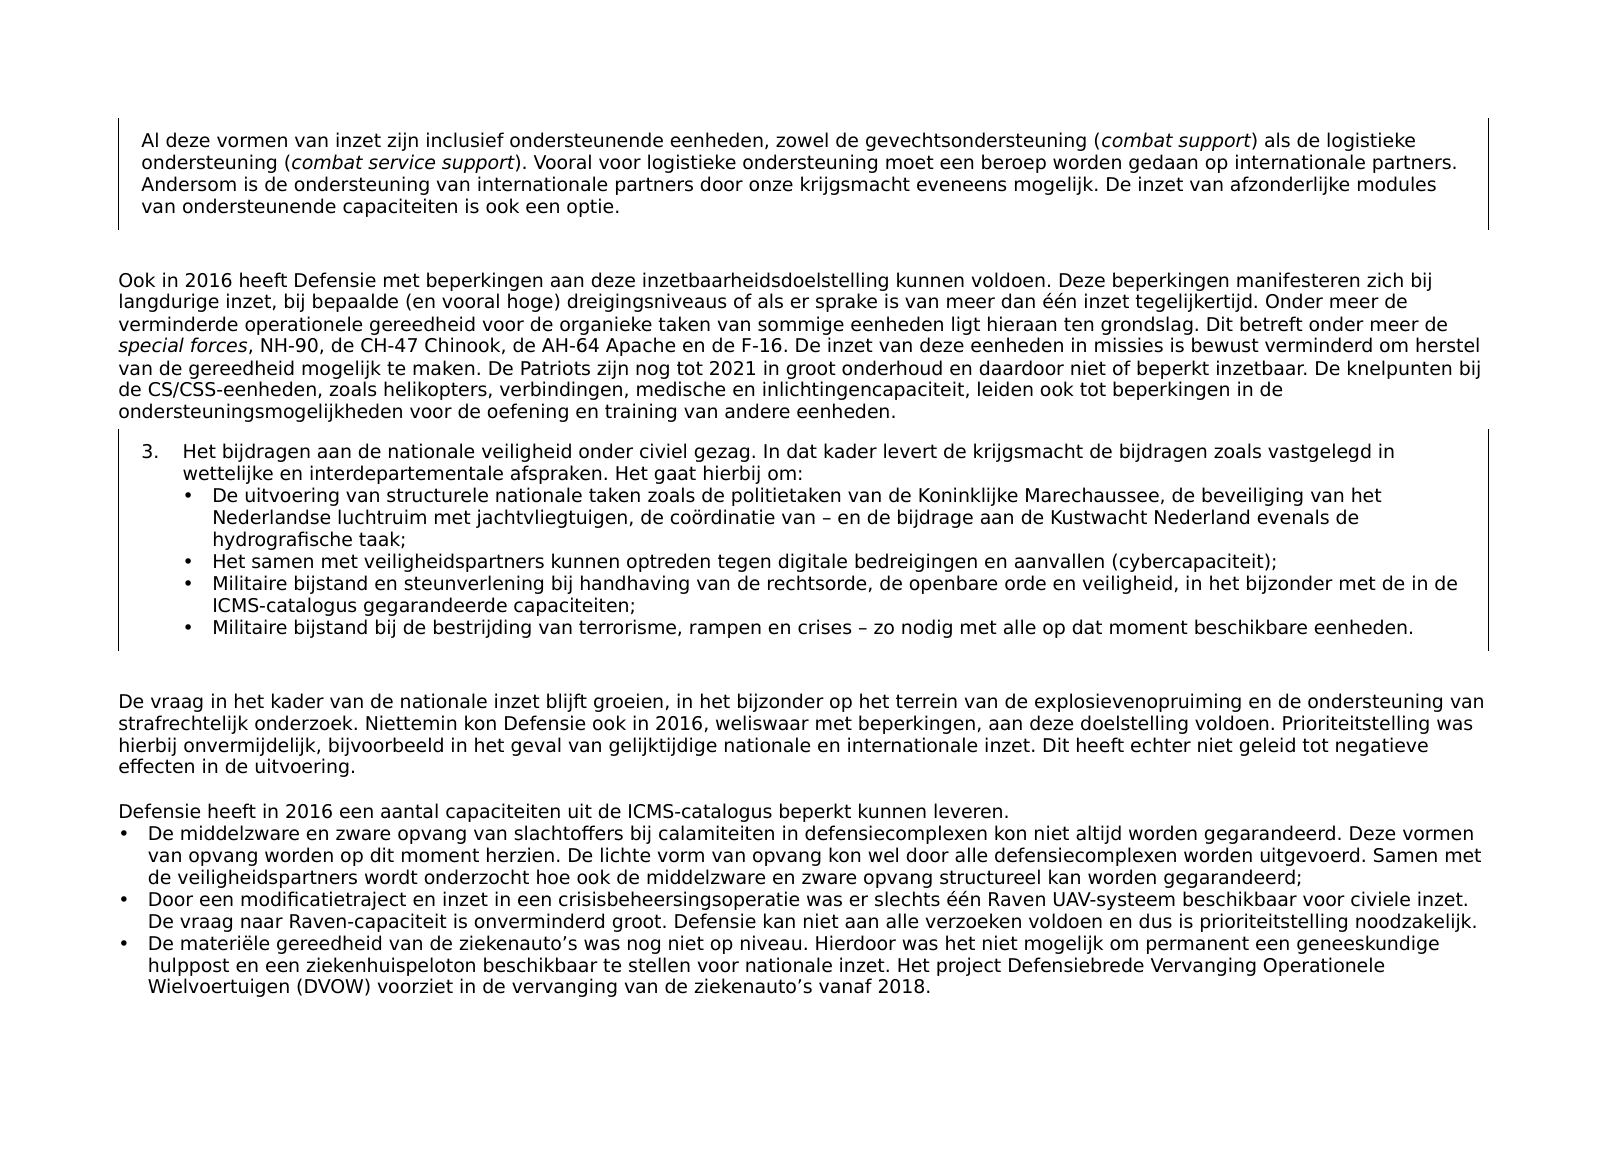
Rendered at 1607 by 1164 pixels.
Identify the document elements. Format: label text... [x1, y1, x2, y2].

text • Door een modificatietraject en inzet in een crisisbeheersingsoperatie was er slechts één Raven UAV-systeem beschikbaar voor civiele inzet. De vraag naar Raven-capaciteit is onverminderd groot. Defensie kan niet aan alle verzoeken voldoen en dus is prioriteitstelling noodzakelijk. [118, 888, 1488, 932]
text De vraag in het kader van de nationale inzet blijft groeien, in het bijzonder op het terrein van de explosievenopruiming en de ondersteuning van strafrechtelijk onderzoek. Niettemin kon Defensie ook in 2016, weliswaar met beperkingen, aan deze doelstelling voldoen. Prioriteitstelling was hierbij onvermijdelijk, bijvoorbeeld in het geval van gelijktijdige nationale en internationale inzet. Dit heeft echter niet geleid tot negatieve effecten in de uitvoering. [118, 691, 1488, 778]
table_header 3. Het bijdragen aan de nationale veiligheid onder civiel gezag. In dat kader levert de krijgsmacht de bijdragen zoals vastgelegd in wettelijke en interdepartementale afspraken. Het gaat hierbij om: • De uitvoering van structurele nationale taken zoals de politietaken van de Koninklijke Marechaussee, de beveiliging van het Nederlandse luchtruim met jachtvliegtuigen, de coördinatie van – en de bijdrage aan de Kustwacht Nederland evenals de hydrografische taak; • Het samen met veiligheidspartners kunnen optreden tegen digitale bedreigingen en aanvallen (cybercapaciteit); • Militaire bijstand en steunverlening bij handhaving van de rechtsorde, de openbare orde en veiligheid, in het bijzonder met de in de ICMS-catalogus gegarandeerde capaciteiten; • Militaire bijstand bij de bestrijding van terrorisme, rampen en crises – zo nodig met alle op dat moment beschikbare eenheden. [119, 429, 1488, 651]
text Defensie heeft in 2016 een aantal capaciteiten uit de ICMS-catalogus beperkt kunnen leveren. [118, 801, 1488, 823]
table_header Al deze vormen van inzet zijn inclusief ondersteunende eenheden, zowel de gevechtsondersteuning (combat support) als de logistieke ondersteuning (combat service support). Vooral voor logistieke ondersteuning moet een beroep worden gedaan op internationale partners. Andersom is de ondersteuning van internationale partners door onze krijgsmacht eveneens mogelijk. De inzet van afzonderlijke modules van ondersteunende capaciteiten is ook een optie. [119, 118, 1488, 229]
text Ook in 2016 heeft Defensie met beperkingen aan deze inzetbaarheidsdoelstelling kunnen voldoen. Deze beperkingen manifesteren zich bij langdurige inzet, bij bepaalde (en vooral hoge) dreigingsniveaus of als er sprake is van meer dan één inzet tegelijkertijd. Onder meer de verminderde operationele gereedheid voor de organieke taken van sommige eenheden ligt hieraan ten grondslag. Dit betreft onder meer de special forces, NH-90, de CH-47 Chinook, de AH-64 Apache en de F-16. De inzet van deze eenheden in missies is bewust verminderd om herstel van de gereedheid mogelijk te maken. De Patriots zijn nog tot 2021 in groot onderhoud en daardoor niet of beperkt inzetbaar. De knelpunten bij de CS/CSS-eenheden, zoals helikopters, verbindingen, medische en inlichtingencapaciteit, leiden ook tot beperkingen in de ondersteuningsmogelijkheden voor de oefening en training van andere eenheden. [118, 269, 1488, 423]
text • De middelzware en zware opvang van slachtoffers bij calamiteiten in defensiecomplexen kon niet altijd worden gegarandeerd. Deze vormen van opvang worden op dit moment herzien. De lichte vorm van opvang kon wel door alle defensiecomplexen worden uitgevoerd. Samen met de veiligheidspartners wordt onderzocht hoe ook de middelzware en zware opvang structureel kan worden gegarandeerd; [118, 823, 1488, 888]
text • De materiële gereedheid van de ziekenauto’s was nog niet op niveau. Hierdoor was het niet mogelijk om permanent een geneeskundige hulppost en een ziekenhuispeloton beschikbaar te stellen voor nationale inzet. Het project Defensiebrede Vervanging Operationele Wielvoertuigen (DVOW) voorziet in de vervanging van de ziekenauto’s vanaf 2018. [118, 932, 1488, 998]
